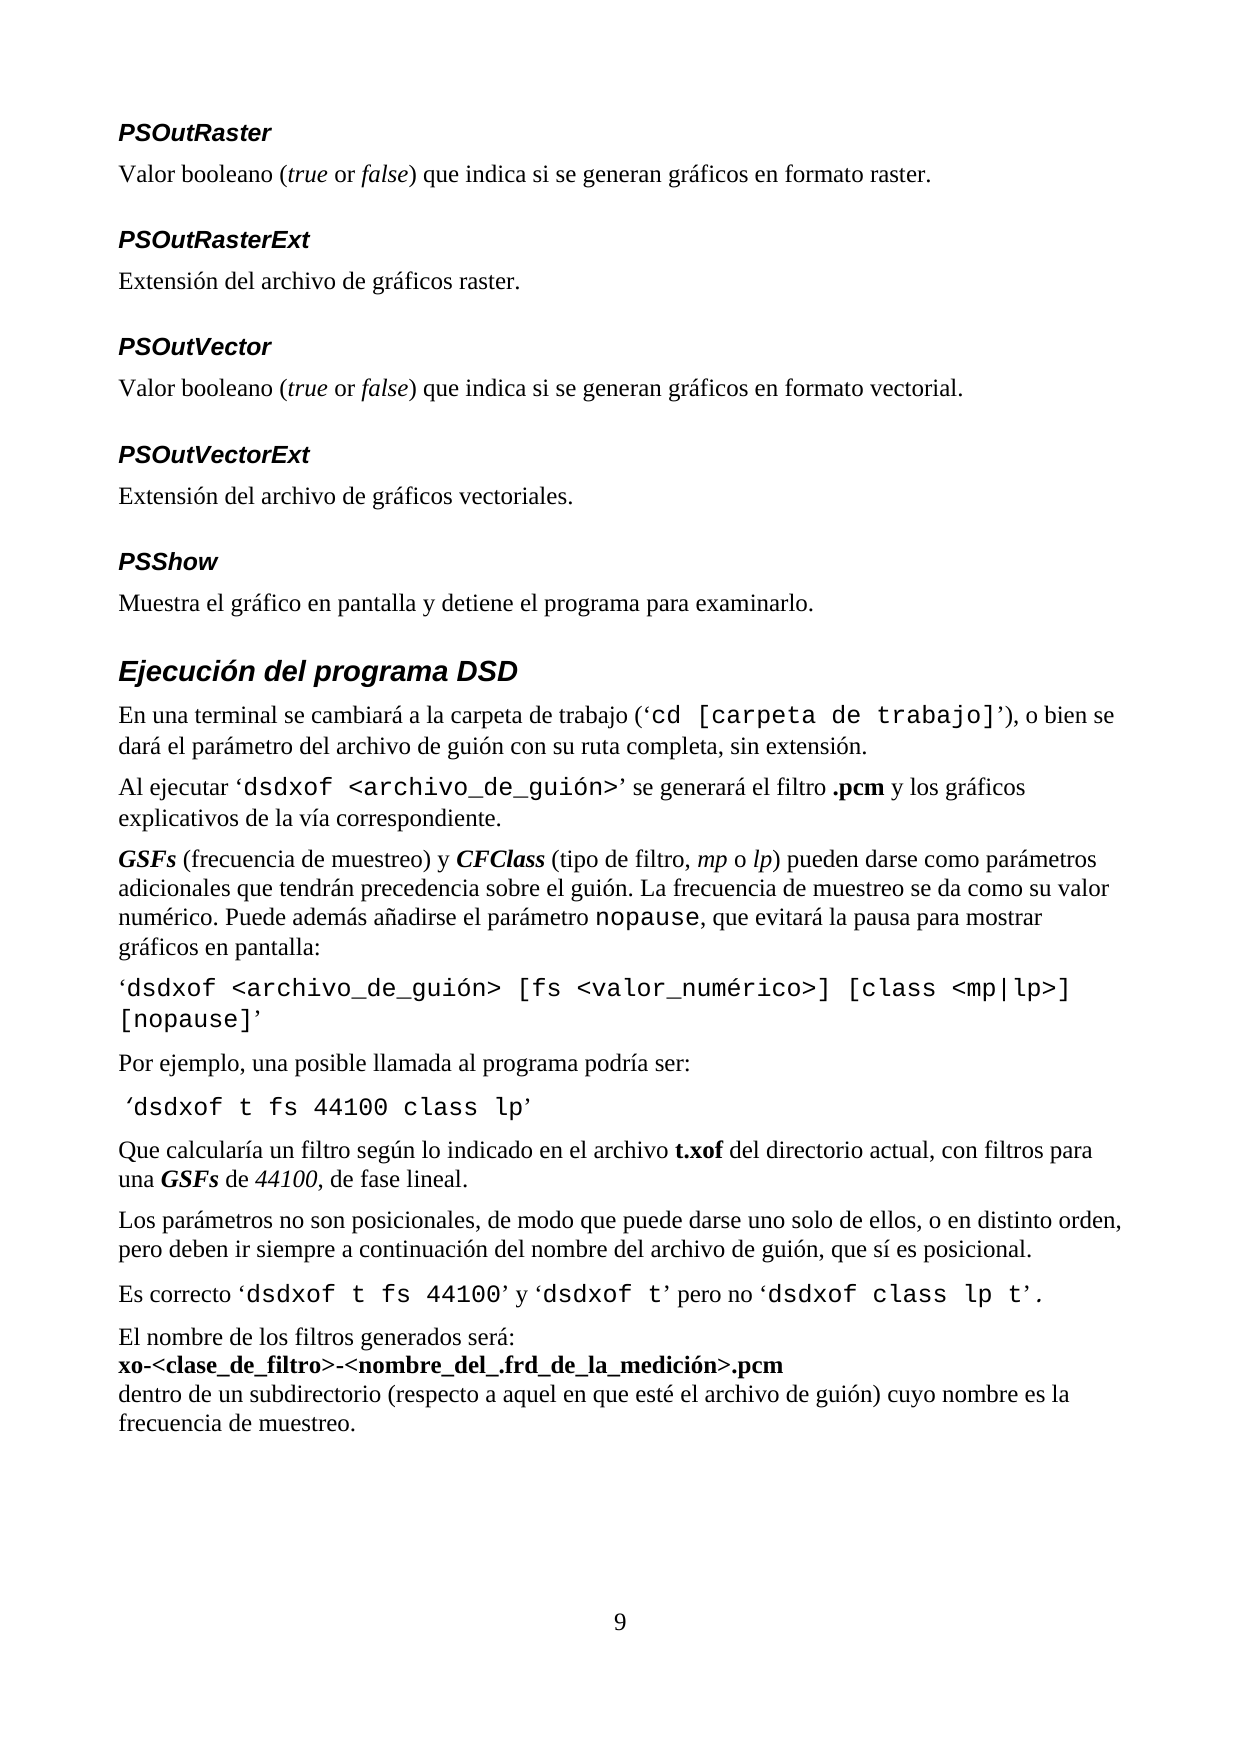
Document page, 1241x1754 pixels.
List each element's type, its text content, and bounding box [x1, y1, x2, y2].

text Al ejecutar ‘dsdxof <archivo_de_guión>’ se generará el filtro .pcm y los gráficos explicativos de la vía correspondiente. [118, 772, 1122, 832]
text GSFs (frecuencia de muestreo) y CFClass (tipo de filtro, mp o lp) pueden darse como parámetros adicionales que tendrán precedencia sobre el guión. La frecuencia de muestreo se da como su valor numérico. Puede además añadirse el parámetro nopause, que evitará la pausa para mostrar gráficos en pantalla: [118, 844, 1122, 961]
text Por ejemplo, una posible llamada al programa podría ser: [118, 1048, 1122, 1076]
text Que calcularía un filtro según lo indicado en el archivo t.xof del directorio actual, con filtros para una GSFs de 44100, de fase lineal. [118, 1135, 1122, 1193]
subtitle Ejecución del programa DSD [118, 654, 1122, 688]
text ‘dsdxof <archivo_de_guión> [fs <valor_numérico>] [class <mp|lp>] [nopause]’ [118, 973, 1122, 1035]
subtitle PSOutVector [118, 332, 1122, 361]
subtitle PSOutVectorExt [118, 440, 1122, 468]
text El nombre de los filtros generados será: xo‑<clase_de_filtro>‑<nombre_del_.frd_de_la_medición>.pcm dentro de un subdirectorio (respecto a aquel en que esté el archivo de guión) cuyo nombre es la frecuencia de muestreo. [118, 1322, 1122, 1437]
text En una terminal se cambiará a la carpeta de trabajo (‘cd [carpeta de trabajo]’), o bien se dará el parámetro del archivo de guión con su ruta completa, sin extensión. [118, 700, 1122, 760]
subtitle PSOutRaster [118, 118, 1122, 147]
text Es correcto ‘dsdxof t fs 44100’ y ‘dsdxof t’ pero no ‘dsdxof class lp t’. [118, 1275, 1122, 1309]
text ‘dsdxof t fs 44100 class lp’ [118, 1089, 1122, 1123]
subtitle PSShow [118, 547, 1122, 575]
text Valor booleano (true or false) que indica si se generan gráficos en formato raster. [118, 159, 1122, 188]
text Extensión del archivo de gráficos raster. [118, 266, 1122, 295]
subtitle PSOutRasterExt [118, 225, 1122, 254]
text Valor booleano (true or false) que indica si se generan gráficos en formato vectorial. [118, 373, 1122, 402]
text Los parámetros no son posicionales, de modo que puede darse uno solo de ellos, o en distinto orden, pero deben ir siempre a continuación del nombre del archivo de guión, que sí es posicional. [118, 1205, 1122, 1263]
text Extensión del archivo de gráficos vectoriales. [118, 481, 1122, 509]
text Muestra el gráfico en pantalla y detiene el programa para examinarlo. [118, 588, 1122, 617]
